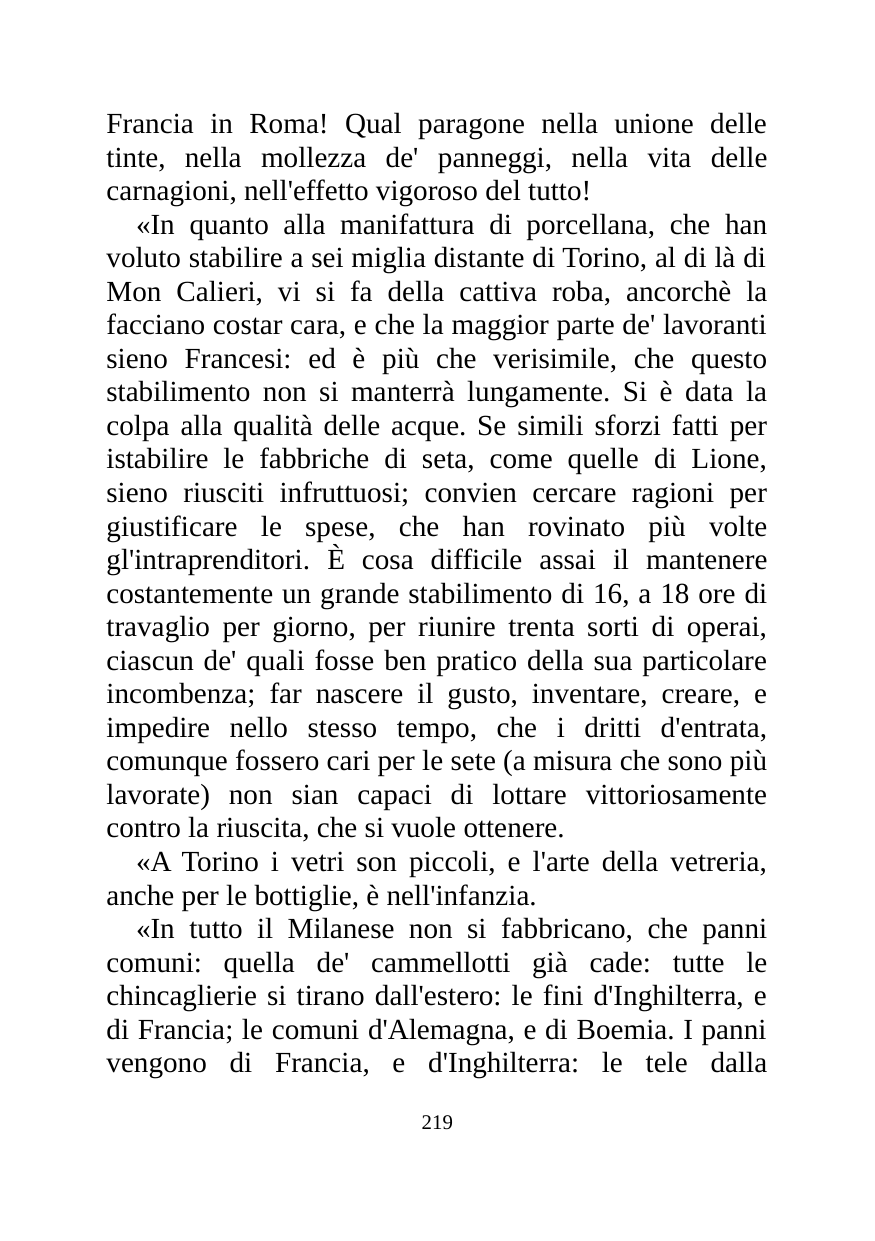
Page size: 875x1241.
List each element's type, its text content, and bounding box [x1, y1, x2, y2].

text «A Torino i vetri son piccoli, e l'arte della vetreria, anche per le bottiglie, è nell'infanzia. [106, 844, 768, 911]
text «In tutto il Milanese non si fabbricano, che panni comuni: quella de' cammellotti già cade: tutte le chincaglierie si tirano dall'estero: le fini d'Inghilterra, e di Francia; le comuni d'Alemagna, e di Boemia. I panni vengono di Francia, e d'Inghilterra: le tele dalla [106, 911, 768, 1079]
text «In quanto alla manifattura di porcellana, che han voluto stabilire a sei miglia distante di Torino, al di là di Mon Calieri, vi si fa della cattiva roba, ancorchè la facciano costar cara, e che la maggior parte de' lavoranti sieno Francesi: ed è più che verisimile, che questo stabilimento non si manterrà lungamente. Si è data la colpa alla qualità delle acque. Se simili sforzi fatti per istabilire le fabbriche di seta, come quelle di Lione, sieno riusciti infruttuosi; convien cercare ragioni per giustificare le spese, che han rovinato più volte gl'intraprenditori. È cosa difficile assai il mantenere costantemente un grande stabilimento di 16, a 18 ore di travaglio per giorno, per riunire trenta sorti di operai, ciascun de' quali fosse ben pratico della sua particolare incombenza; far nascere il gusto, inventare, creare, e impedire nello stesso tempo, che i dritti d'entrata, comunque fossero cari per le sete (a misura che sono più lavorate) non sian capaci di lottare vittoriosamente contro la riuscita, che si vuole ottenere. [106, 207, 768, 844]
text Francia in Roma! Qual paragone nella unione delle tinte, nella mollezza de' panneggi, nella vita delle carnagioni, nell'effetto vigoroso del tutto! [106, 106, 768, 207]
